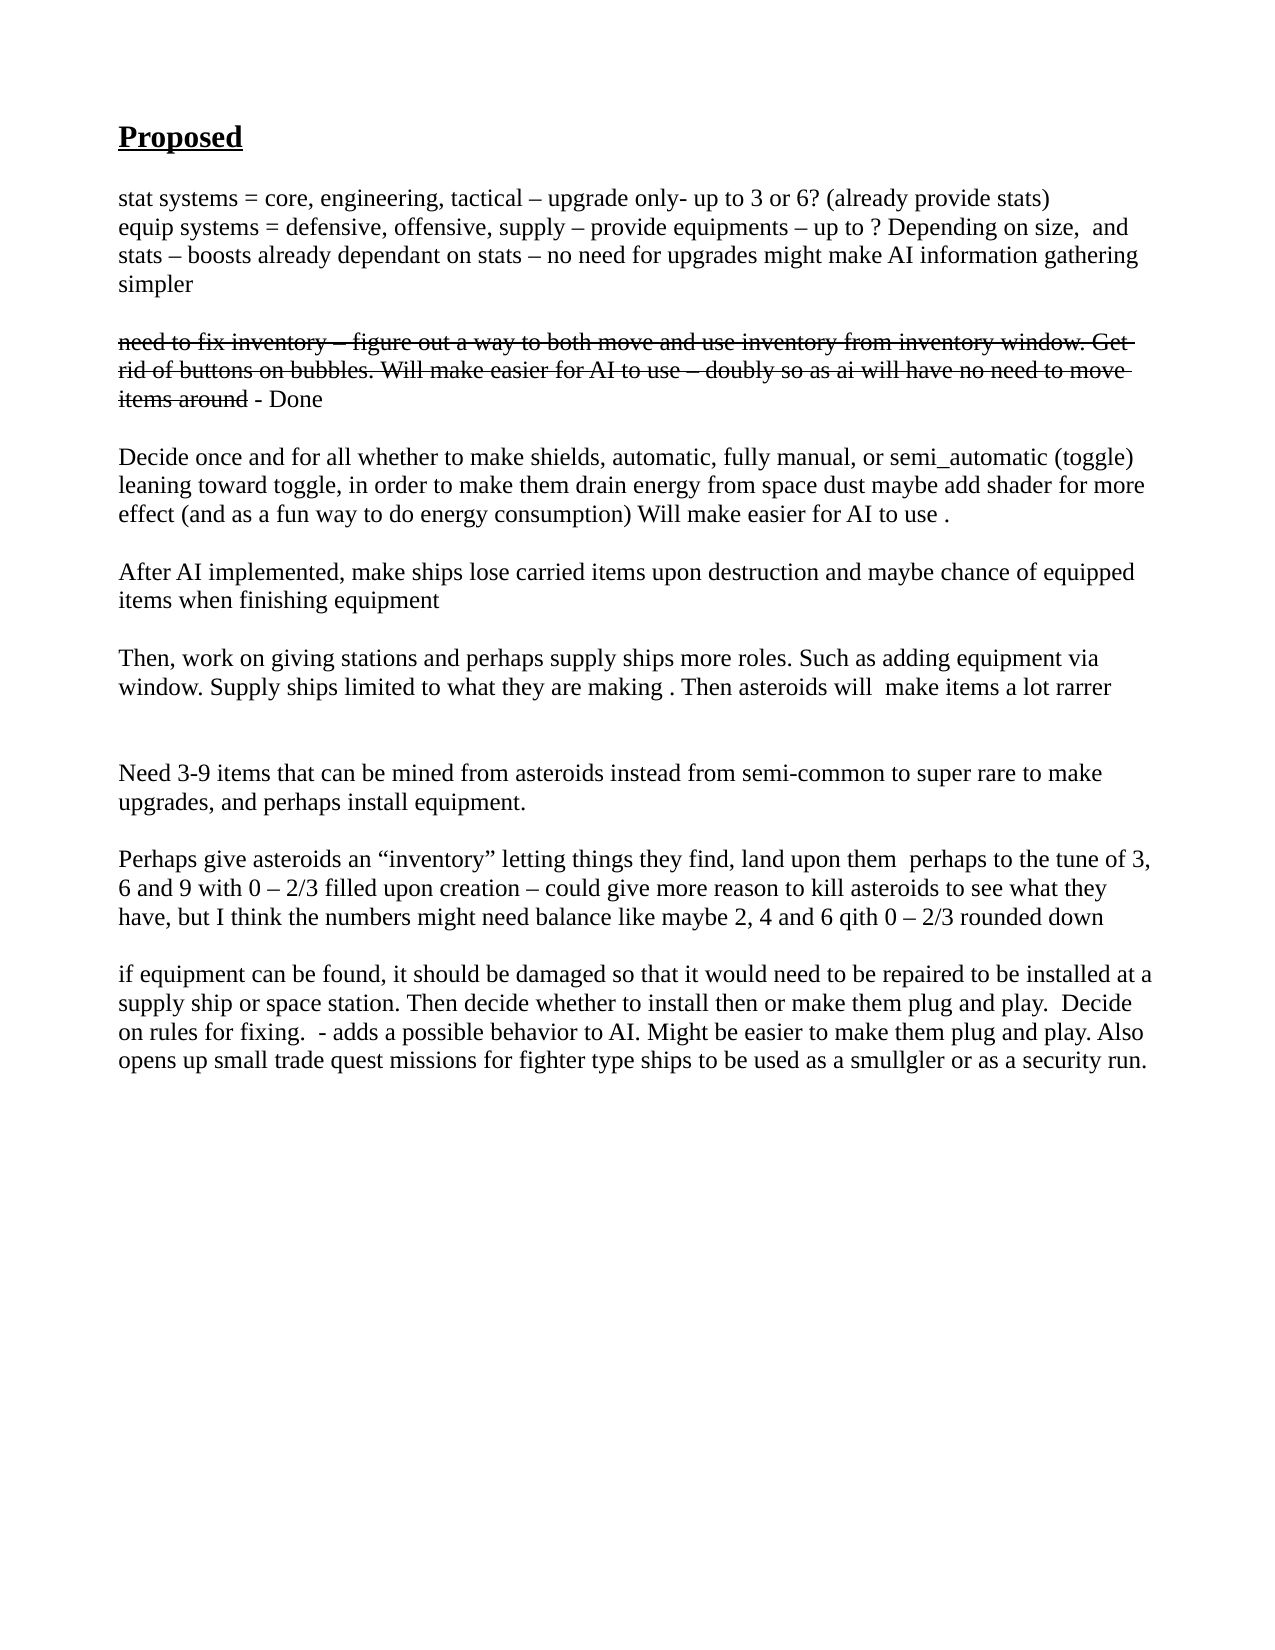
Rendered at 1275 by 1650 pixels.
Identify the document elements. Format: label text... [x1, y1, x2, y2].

text need to fix inventory – figure out a way to both move and use inventory from inventory window. Get rid of buttons on bubbles. Will make easier for AI to use – doubly so as ai will have no need to move items around - Done [118, 327, 1157, 413]
text leaning toward toggle, in order to make them drain energy from space dust maybe add shader for more effect (and as a fun way to do energy consumption) Will make easier for AI to use . [118, 470, 1157, 528]
text After AI implemented, make ships lose carried items upon destruction and maybe chance of equipped items when finishing equipment [118, 557, 1157, 614]
text stat systems = core, engineering, tactical – upgrade only- up to 3 or 6? (already provide stats) [118, 183, 1157, 212]
text Decide once and for all whether to make shields, automatic, fully manual, or semi_automatic (toggle) [118, 442, 1157, 470]
text Perhaps give asteroids an “inventory” letting things they find, land upon them perhaps to the tune of 3, 6 and 9 with 0 – 2/3 filled upon creation – could give more reason to kill asteroids to see what they have, but I think the numbers might need balance like maybe 2, 4 and 6 qith 0 – 2/3 rounded down [118, 844, 1157, 930]
text Need 3-9 items that can be mined from asteroids instead from semi-common to super rare to make upgrades, and perhaps install equipment. [118, 758, 1157, 815]
text Then, work on giving stations and perhaps supply ships more roles. Such as adding equipment via window. Supply ships limited to what they are making . Then asteroids will make items a lot rarrer [118, 643, 1157, 700]
text equip systems = defensive, offensive, supply – provide equipments – up to ? Depending on size, and stats – boosts already dependant on stats – no need for upgrades might make AI information gathering simpler [118, 212, 1157, 298]
text Proposed [118, 118, 1157, 154]
text if equipment can be found, it should be damaged so that it would need to be repaired to be installed at a supply ship or space station. Then decide whether to install then or make them plug and play. Decide on rules for fixing. - adds a possible behavior to AI. Might be easier to make them plug and play. Also opens up small trade quest missions for fighter type ships to be used as a smullgler or as a security run. [118, 959, 1157, 1074]
